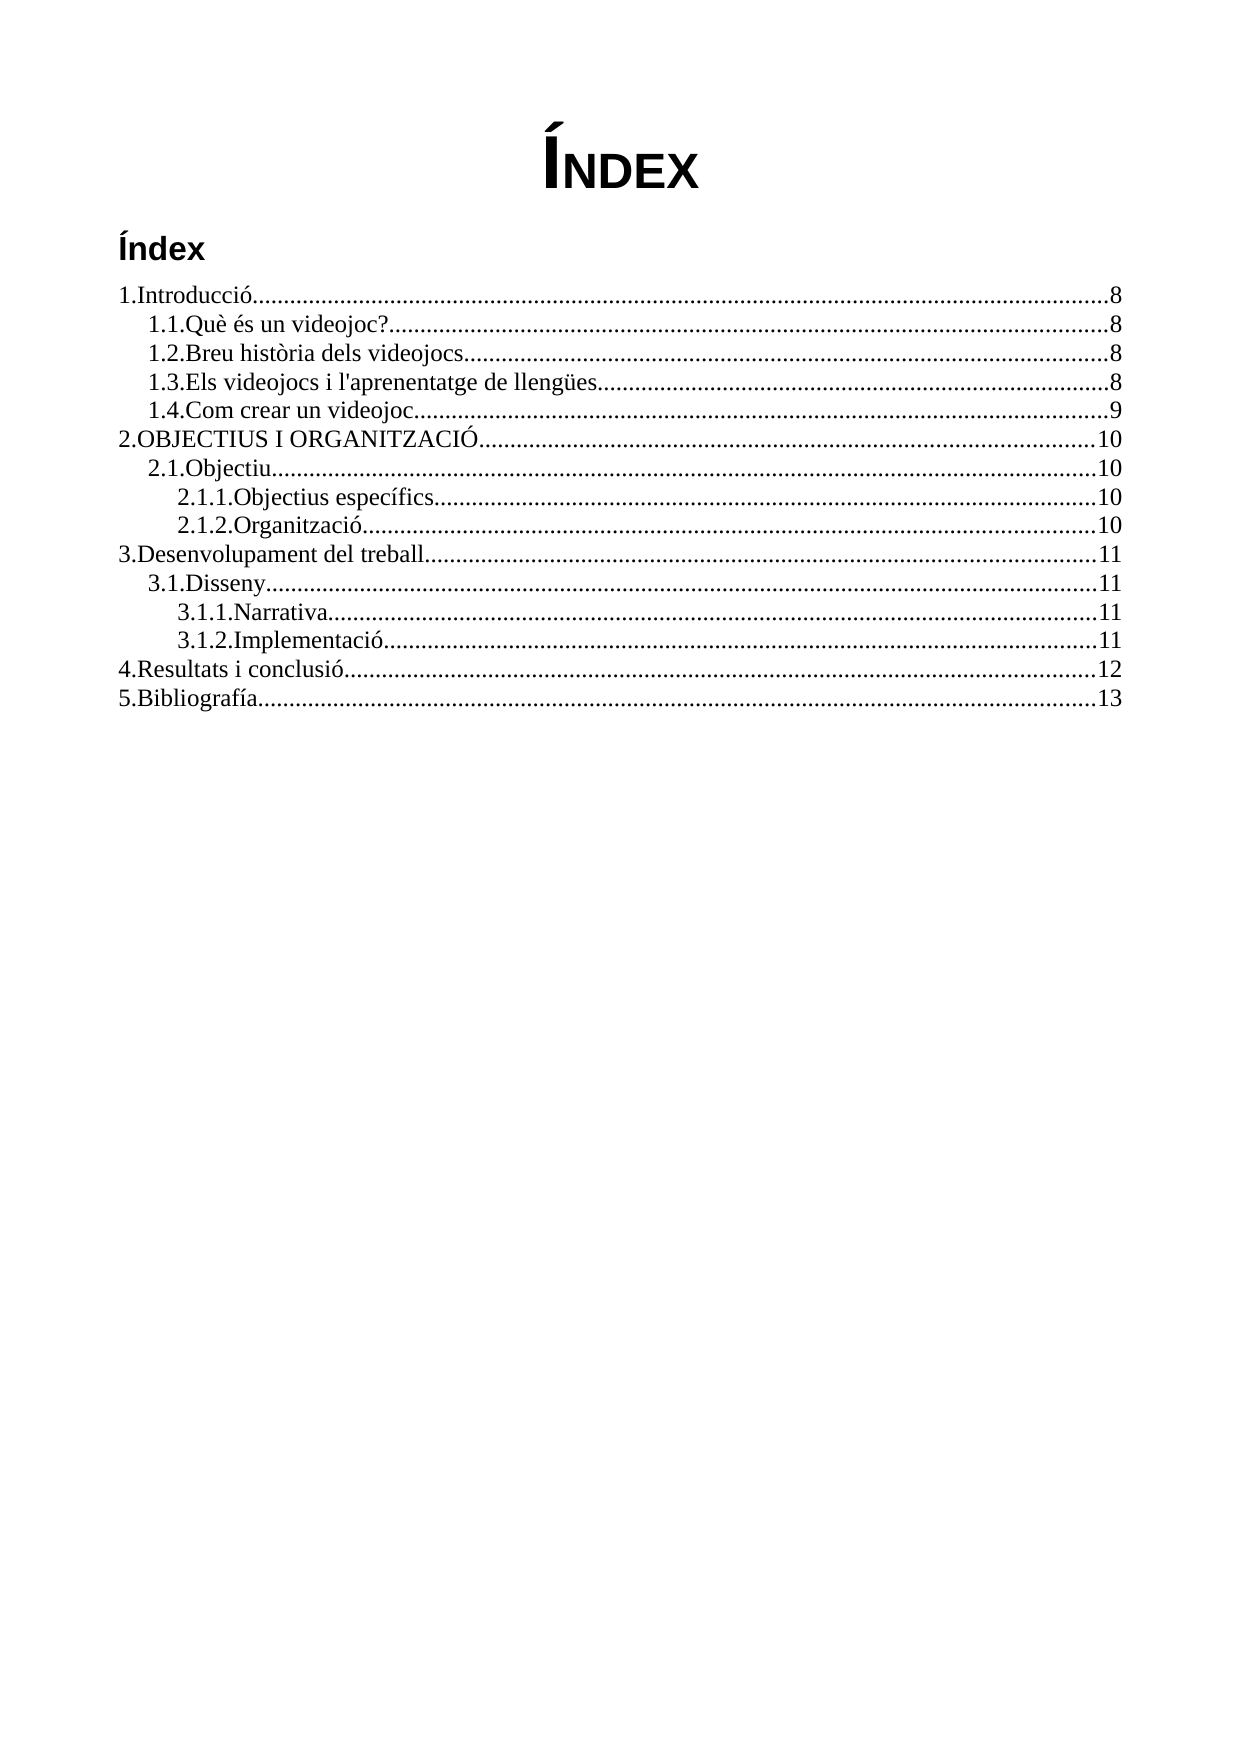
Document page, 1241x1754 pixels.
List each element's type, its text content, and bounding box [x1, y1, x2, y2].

text 2.1.Objectiu 10 [148, 453, 1122, 482]
text 1.Introducció 8 [118, 280, 1122, 309]
text 4.Resultats i conclusió 12 [118, 654, 1122, 683]
text 5.Bibliografía 13 [118, 683, 1122, 712]
text 1.2.Breu història dels videojocs 8 [148, 338, 1122, 367]
text 2.1.1.Objectius específics 10 [177, 482, 1122, 510]
text 3.1.2.Implementació 11 [177, 625, 1122, 654]
text 3.1.Disseny 11 [148, 568, 1122, 597]
subtitle Índex [118, 229, 1122, 268]
text 3.1.1.Narrativa 11 [177, 597, 1122, 625]
text 2.1.2.Organització 10 [177, 510, 1122, 539]
text 2.OBJECTIUS I ORGANITZACIÓ 10 [118, 424, 1122, 453]
text Índex [118, 118, 1122, 204]
text 1.1.Què és un videojoc? 8 [148, 309, 1122, 338]
text 1.3.Els videojocs i l'aprenentatge de llengües 8 [148, 367, 1122, 395]
text 1.4.Com crear un videojoc 9 [148, 395, 1122, 424]
text 3.Desenvolupament del treball 11 [118, 539, 1122, 568]
